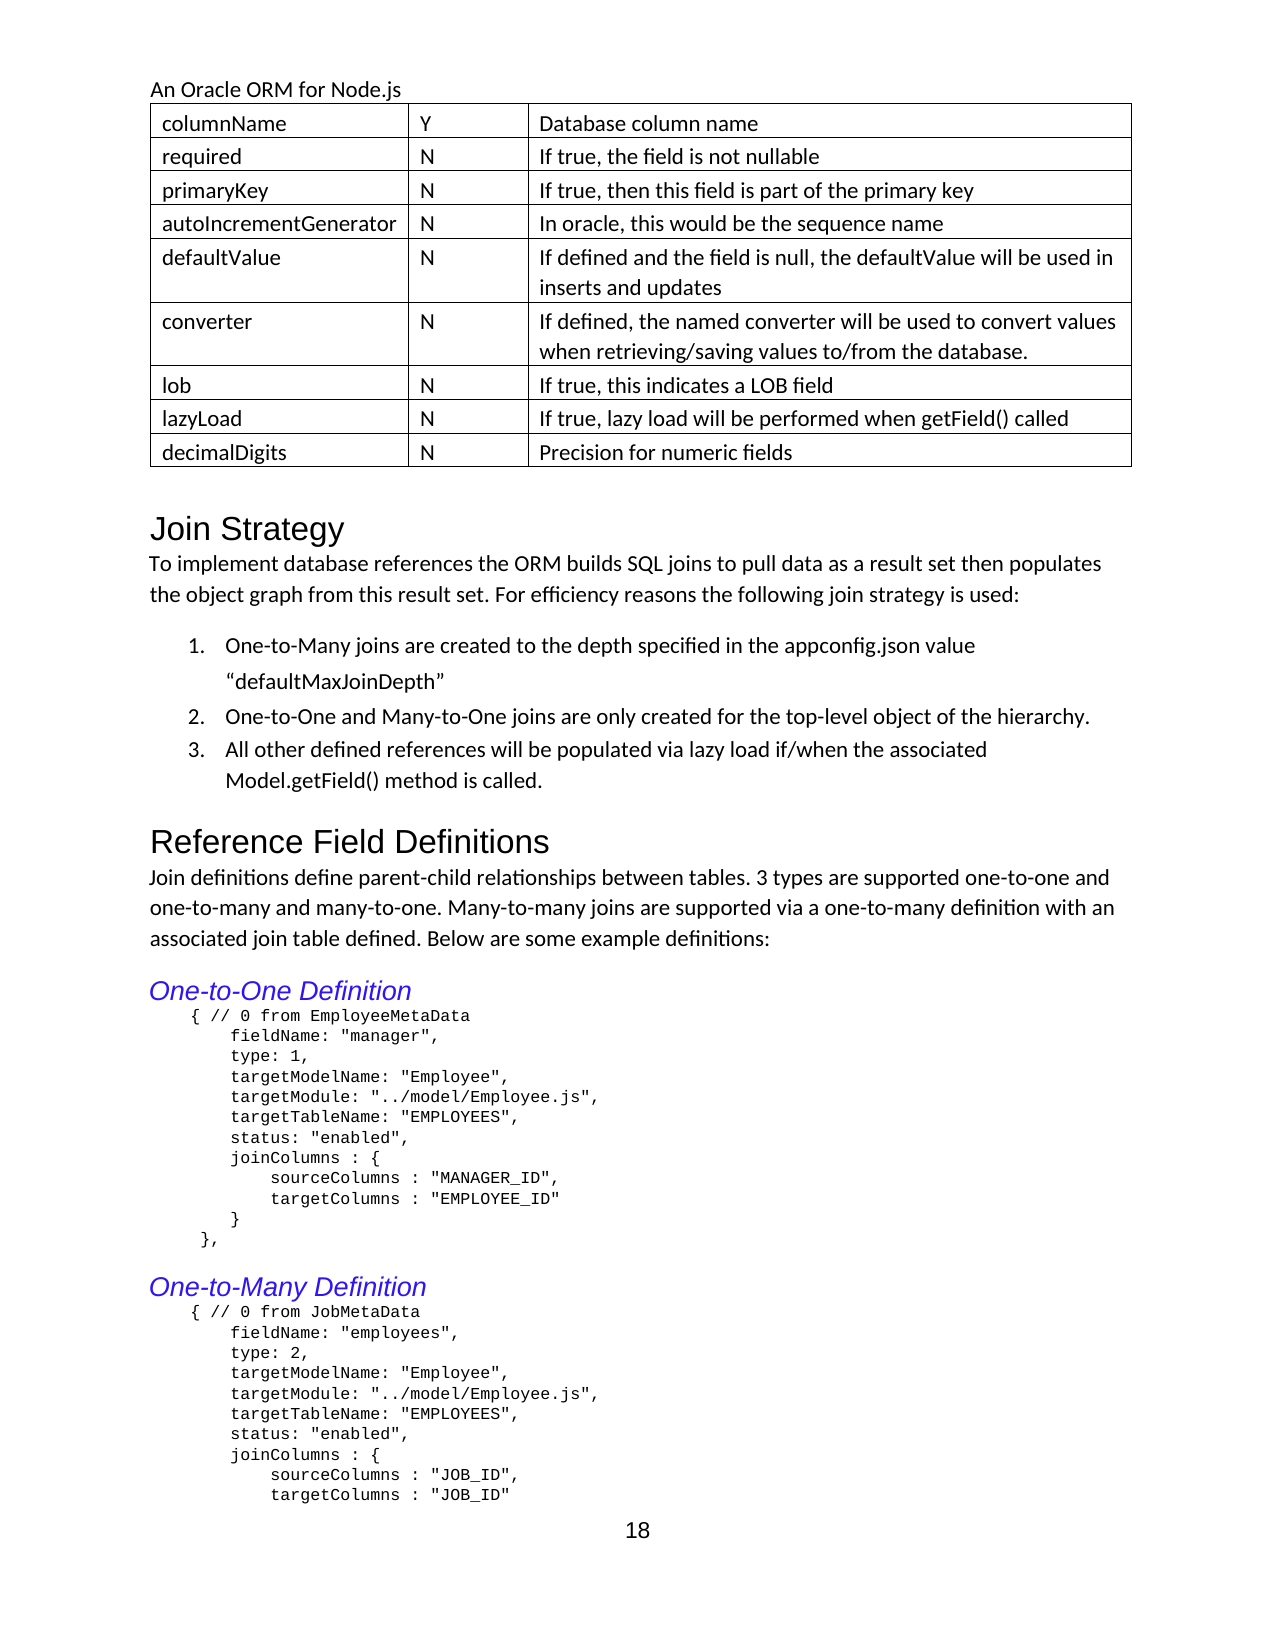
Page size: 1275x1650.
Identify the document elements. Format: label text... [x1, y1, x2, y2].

table_cell In oracle, this would be the sequence name [529, 205, 1131, 238]
table_cell lob [151, 366, 408, 399]
table_cell If true, lazy load will be performed when getField() called [529, 400, 1131, 433]
text targetTableName: "EMPLOYEES", [150, 1109, 1143, 1128]
text To implement database references the ORM builds SQL joins to pull data as a result set then populates the object graph from this result set. For efficiency reasons the following join strategy is used: [148, 549, 1132, 608]
subtitle Join Strategy [150, 509, 1143, 547]
table_cell N [409, 138, 528, 170]
table_cell If true, then this field is part of the primary key [529, 171, 1131, 204]
table_cell N [409, 434, 528, 466]
list All other defined references will be populated via lazy load if/when the associated Model.getField() method is called. [188, 735, 1132, 794]
text targetModule: "../model/Employee.js", [150, 1089, 1143, 1107]
text fieldName: "manager", [150, 1028, 1143, 1047]
table_cell Y [409, 104, 528, 137]
text }, [150, 1231, 1143, 1250]
table_cell Precision for numeric fields [529, 434, 1131, 466]
table_cell N [409, 205, 528, 238]
text targetTableName: "EMPLOYEES", [150, 1406, 1143, 1424]
text targetColumns : "JOB_ID" [150, 1487, 1143, 1506]
table_cell N [409, 171, 528, 204]
text status: "enabled", [150, 1426, 1143, 1445]
table_cell N [409, 239, 528, 301]
table_cell required [151, 138, 408, 170]
text targetModelName: "Employee", [150, 1068, 1143, 1087]
table_cell lazyLoad [151, 400, 408, 433]
table_cell If true, the field is not nullable [529, 138, 1131, 170]
subtitle Reference Field Definitions [150, 822, 1143, 861]
text status: "enabled", [150, 1129, 1143, 1148]
text { // 0 from EmployeeMetaData [150, 1007, 1143, 1026]
table_cell decimalDigits [151, 434, 408, 466]
table_cell If true, this indicates a LOB field [529, 366, 1131, 399]
text joinColumns : { [150, 1149, 1143, 1168]
text type: 1, [150, 1048, 1143, 1067]
text targetModule: "../model/Employee.js", [150, 1385, 1143, 1404]
table_cell N [409, 303, 528, 365]
text } [150, 1211, 1143, 1229]
table_cell columnName [151, 104, 408, 137]
table_cell N [409, 400, 528, 433]
text targetColumns : "EMPLOYEE_ID" [150, 1190, 1143, 1209]
table_cell Database column name [529, 104, 1131, 137]
text joinColumns : { [150, 1446, 1143, 1465]
table_cell converter [151, 303, 408, 365]
text “defaultMaxJoinDepth” [225, 667, 970, 695]
table_cell If defined and the field is null, the defaultValue will be used in inserts and updates [529, 239, 1131, 301]
text sourceColumns : "MANAGER_ID", [150, 1170, 1143, 1189]
table_cell primaryKey [151, 171, 408, 204]
subtitle One-to-One Definition [148, 975, 1143, 1006]
list One-to-Many joins are created to the depth specified in the appconfig.json value [188, 631, 1132, 659]
text Join definitions define parent-child relationships between tables. 3 types are supported one-to-one and one-to-many and many-to-one. Many-to-many joins are supported via a one-to-many definition with an associated join table defined. Below are some example definitions: [148, 863, 1132, 952]
text fieldName: "employees", [150, 1324, 1143, 1343]
subtitle One-to-Many Definition [148, 1271, 1143, 1303]
text type: 2, [150, 1344, 1143, 1363]
table_cell If defined, the named converter will be used to convert values when retrieving/saving values to/from the database. [529, 303, 1131, 365]
text sourceColumns : "JOB_ID", [150, 1466, 1143, 1485]
text { // 0 from JobMetaData [150, 1304, 1143, 1323]
table_cell autoIncrementGenerator [151, 205, 408, 238]
list One-to-One and Many-to-One joins are only created for the top-level object of the hierarchy. [188, 702, 1132, 730]
table_cell defaultValue [151, 239, 408, 301]
table_cell N [409, 366, 528, 399]
text targetModelName: "Employee", [150, 1365, 1143, 1384]
